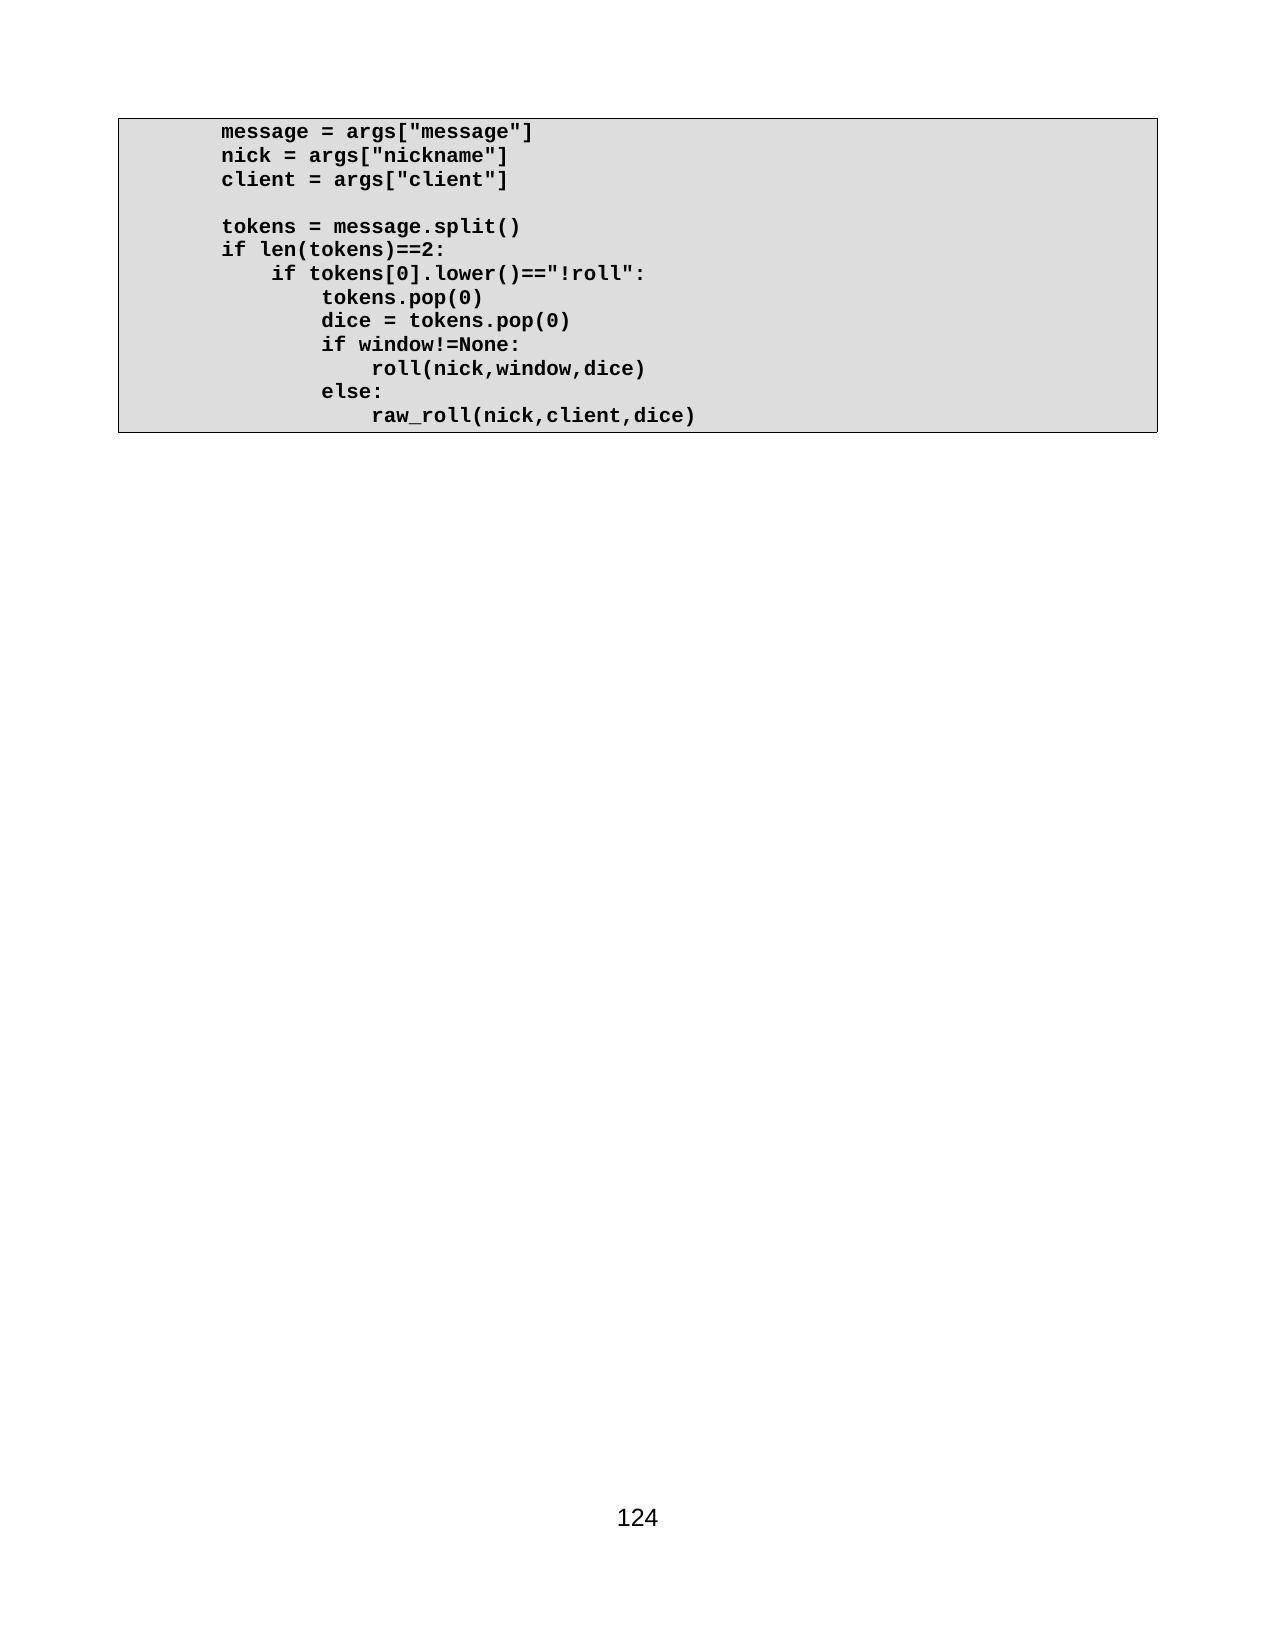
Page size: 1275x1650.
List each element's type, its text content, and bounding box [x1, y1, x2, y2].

table_header message = args["message"] nick = args["nickname"] client = args["client"] tokens = message.split() if len(tokens)==2: if tokens[0].lower()=="!roll": tokens.pop(0) dice = tokens.pop(0) if window!=None: roll(nick,window,dice) else: raw_roll(nick,client,dice) [119, 119, 1157, 432]
